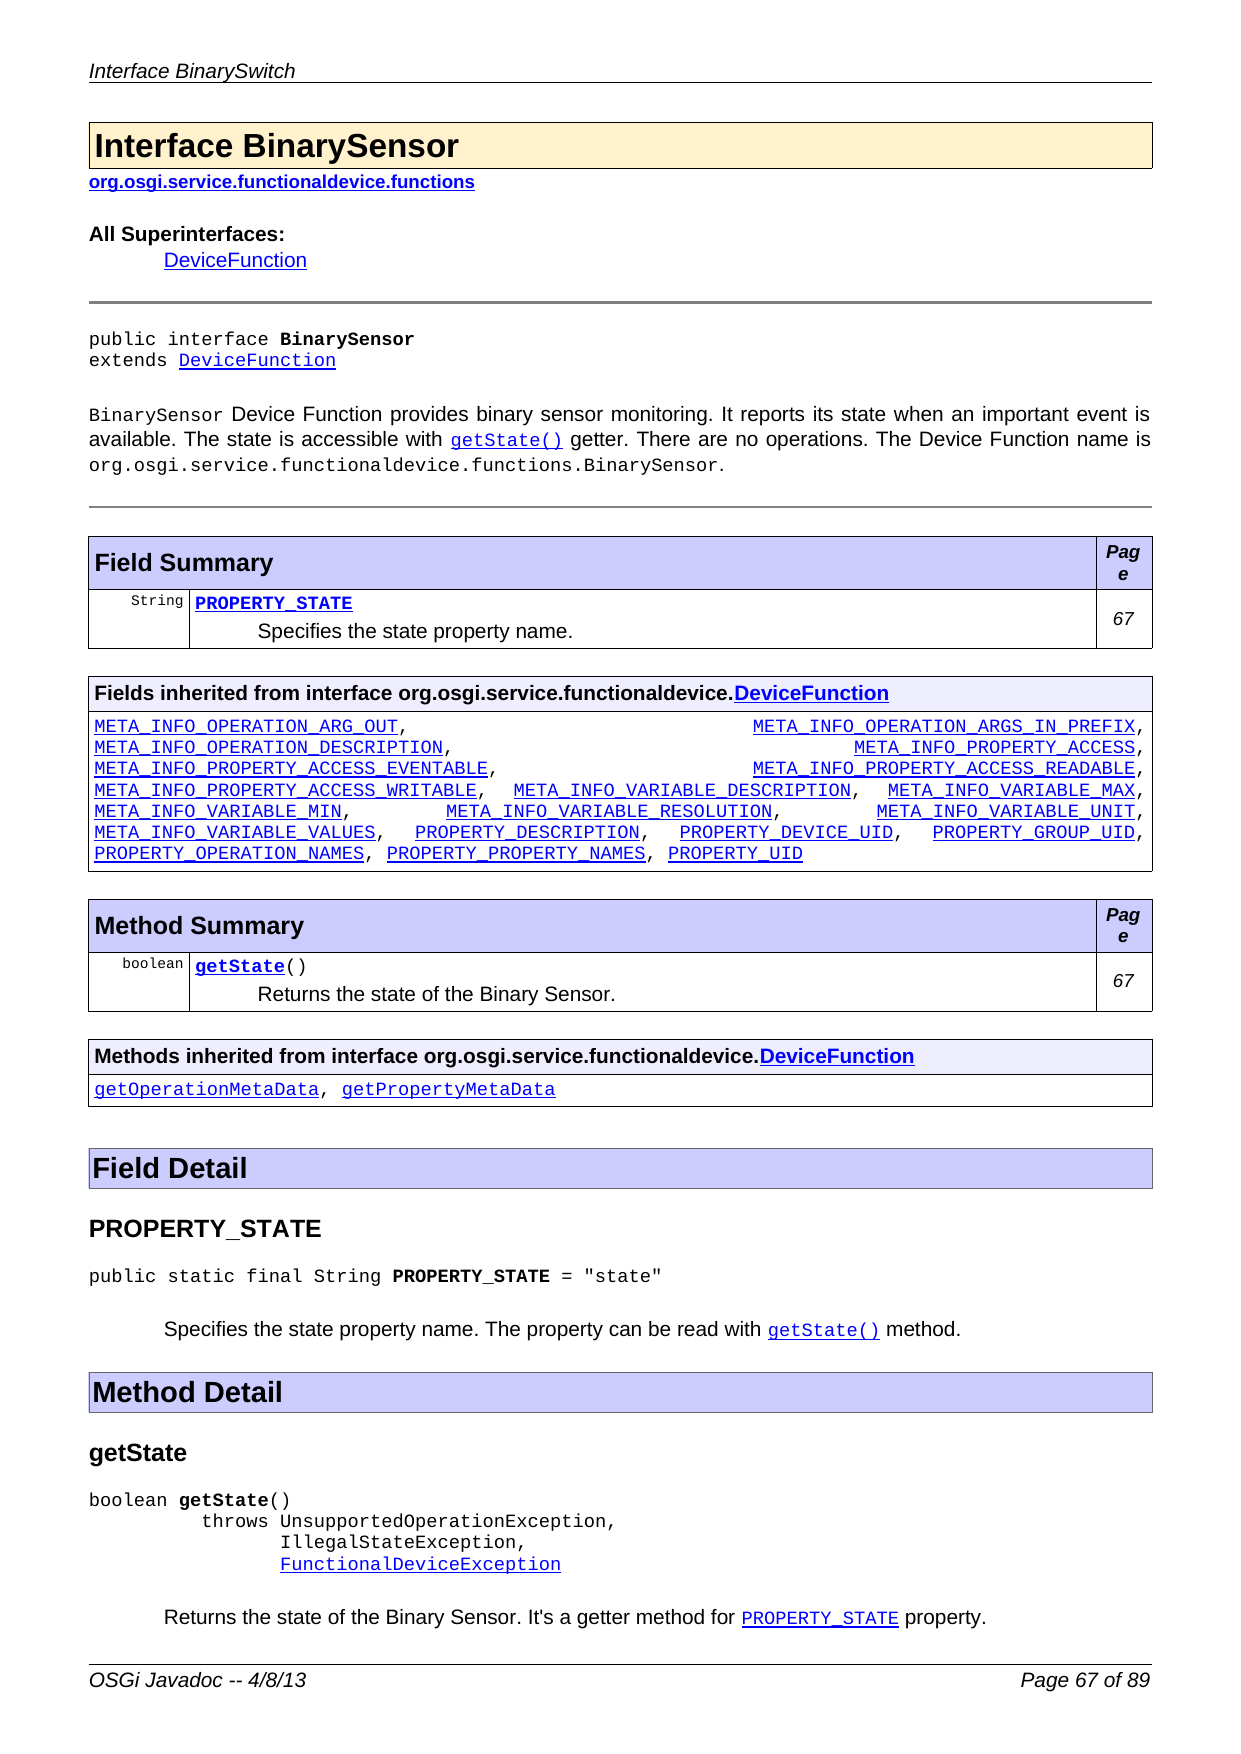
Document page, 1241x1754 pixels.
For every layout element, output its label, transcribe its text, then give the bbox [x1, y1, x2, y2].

subtitle getState [88, 1438, 1152, 1467]
table_header Method Summary [89, 900, 1096, 952]
table_header Methods inherited from interface org.osgi.service.functionaldevice.DeviceFunction [89, 1040, 1152, 1074]
text DeviceFunction [163, 248, 1152, 272]
subtitle Method Detail [90, 1373, 1152, 1412]
table_header Page [1097, 537, 1152, 589]
table_cell 64 [1097, 953, 1152, 1011]
subtitle Interface BinarySensor [90, 123, 1152, 168]
text Specifies the state property name. The property can be read with getState() method. [163, 1317, 1152, 1342]
text public static final String PROPERTY_STATE = "state" [88, 1267, 1152, 1288]
text extends DeviceFunction [88, 351, 1152, 372]
text boolean getState() throws UnsupportedOperationException, IllegalStateException, FunctionalDeviceException [88, 1491, 1152, 1576]
table_cell 64 [1097, 590, 1152, 648]
table_cell boolean [89, 953, 189, 1011]
text org.osgi.service.functionaldevice.functions [88, 171, 1152, 193]
subtitle PROPERTY_STATE [88, 1214, 1152, 1243]
table_cell getState() Returns the state of the Binary Sensor. [190, 953, 1096, 1011]
subtitle All Superinterfaces: [88, 222, 1152, 246]
table_header Page [1097, 900, 1152, 952]
text Returns the state of the Binary Sensor. It's a getter method for PROPERTY_STATE property. [163, 1605, 1152, 1630]
text BinarySensor Device Function provides binary sensor monitoring. It reports its state when an important event is available. The state is accessible with getState() getter. There are no operations. The Device Function name is org.osgi.service.functionaldevice.functions.BinarySensor. [88, 401, 1152, 477]
table_header Field Summary [89, 537, 1096, 589]
table_cell PROPERTY_STATE Specifies the state property name. [190, 590, 1096, 648]
table_cell getOperationMetaData, getPropertyMetaData [89, 1075, 1152, 1106]
subtitle Field Detail [90, 1149, 1152, 1188]
table_header Fields inherited from interface org.osgi.service.functionaldevice.DeviceFunction [89, 677, 1152, 711]
text public interface BinarySensor [88, 330, 1152, 351]
table_cell META_INFO_OPERATION_ARG_OUT, META_INFO_OPERATION_ARGS_IN_PREFIX, META_INFO_OPERATION_DESCRIPTION, META_INFO_PROPERTY_ACCESS, META_INFO_PROPERTY_ACCESS_EVENTABLE, META_INFO_PROPERTY_ACCESS_READABLE, META_INFO_PROPERTY_ACCESS_WRITABLE, META_INFO_VARIABLE_DESCRIPTION, META_INFO_VARIABLE_MAX, META_INFO_VARIABLE_MIN, META_INFO_VARIABLE_RESOLUTION, META_INFO_VARIABLE_UNIT, META_INFO_VARIABLE_VALUES, PROPERTY_DESCRIPTION, PROPERTY_DEVICE_UID, PROPERTY_GROUP_UID, PROPERTY_OPERATION_NAMES, PROPERTY_PROPERTY_NAMES, PROPERTY_UID [89, 712, 1152, 871]
table_cell String [89, 590, 189, 648]
